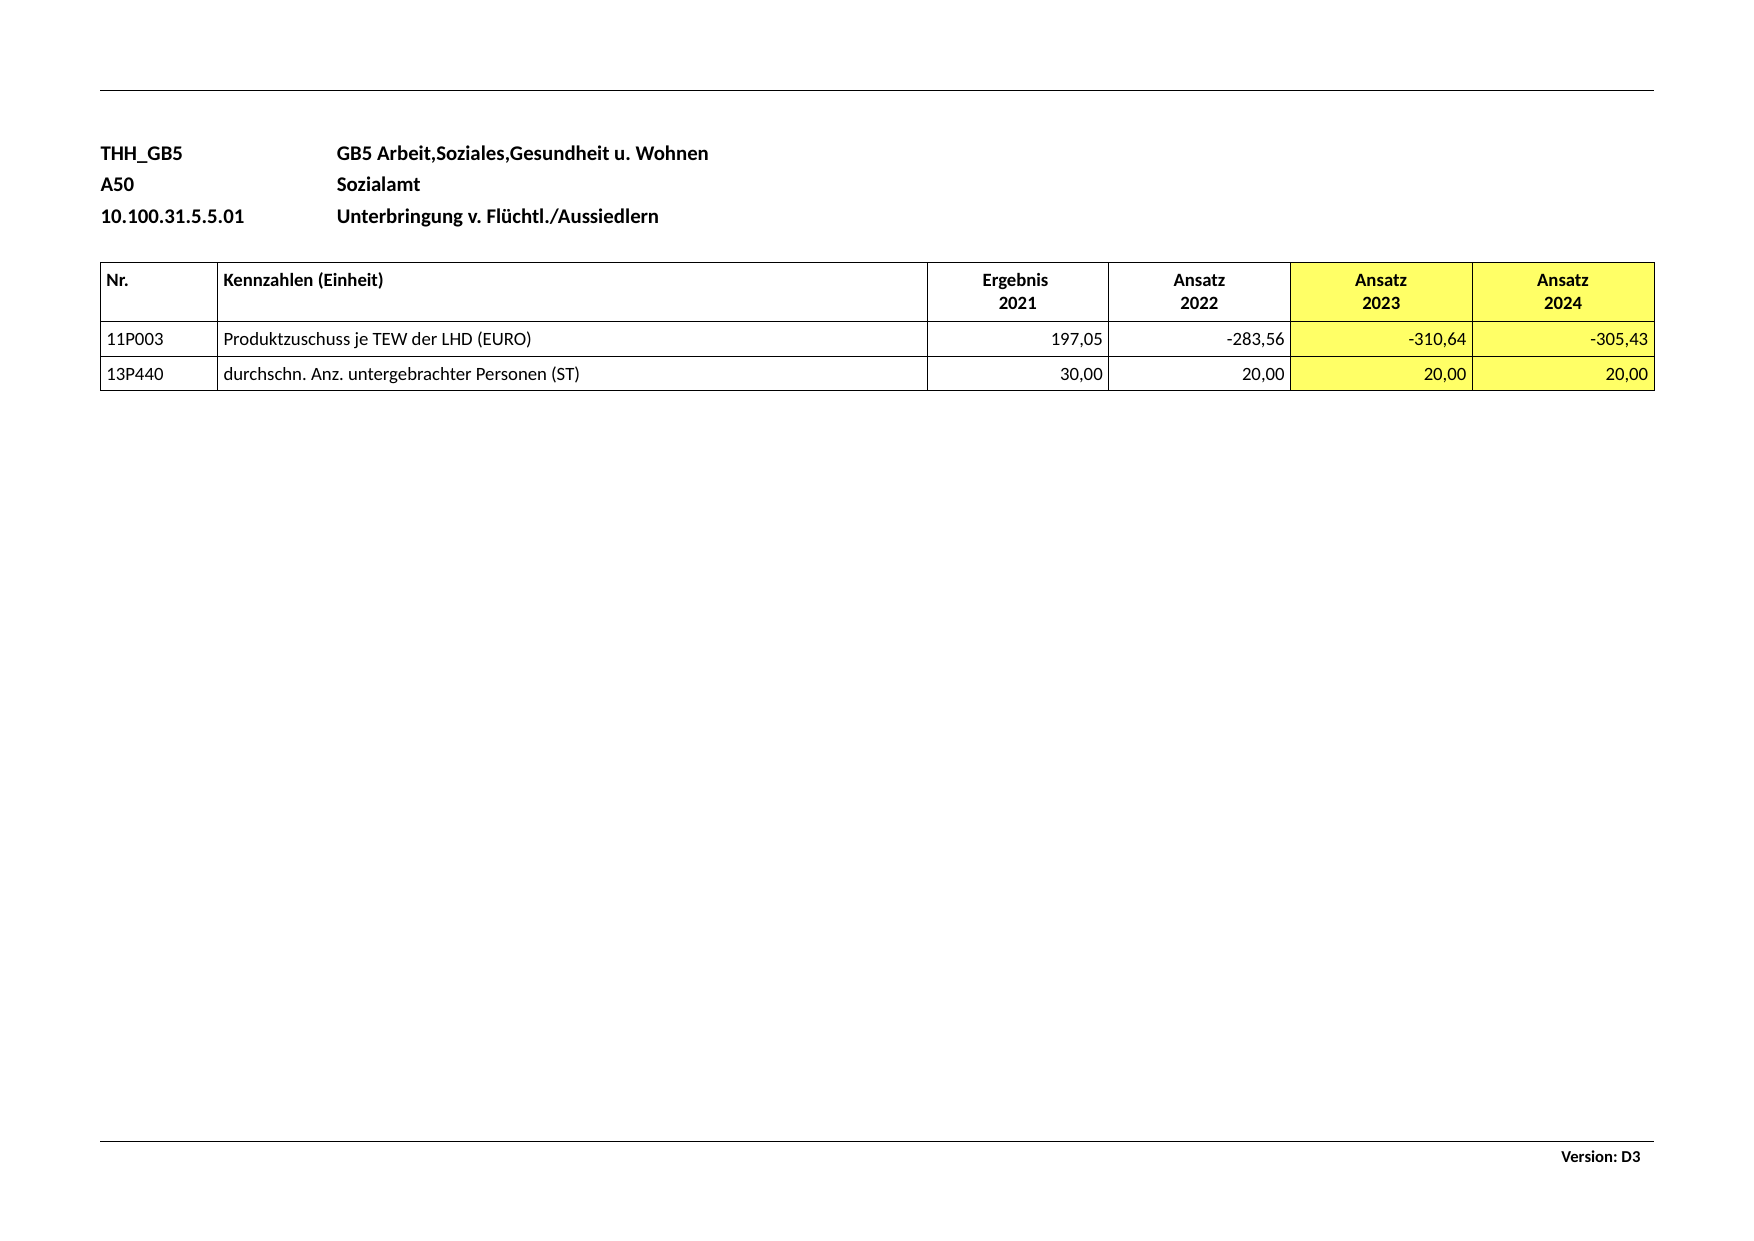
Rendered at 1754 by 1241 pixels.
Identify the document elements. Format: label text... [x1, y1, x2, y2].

table_cell 20,00 [1291, 357, 1472, 390]
text THH_GB5 GB5 Arbeit,Soziales,Gesundheit u. Wohnen [100, 140, 1653, 166]
table_cell 20,00 [1473, 357, 1654, 390]
table_cell -283,56 [1109, 322, 1290, 356]
table_cell durchschn. Anz. untergebrachter Personen (ST) [218, 357, 927, 390]
text A50 Sozialamt [100, 172, 1653, 197]
table_header Kennzahlen (Einheit) [218, 263, 927, 321]
table_cell 20,00 [1109, 357, 1290, 390]
table_cell 13P440 [101, 357, 217, 390]
table_cell Produktzuschuss je TEW der LHD (EURO) [218, 322, 927, 356]
text 10.100.31.5.5.01 Unterbringung v. Flüchtl./Aussiedlern [100, 203, 1653, 228]
table_header Nr. [101, 263, 217, 321]
table_cell -310,64 [1291, 322, 1472, 356]
table_cell -305,43 [1473, 322, 1654, 356]
table_header Ansatz 2023 [1291, 263, 1472, 321]
table_header Ansatz 2022 [1109, 263, 1290, 321]
table_header Ergebnis 2021 [928, 263, 1108, 321]
table_cell 197,05 [928, 322, 1108, 356]
table_cell 11P003 [101, 322, 217, 356]
table_cell 30,00 [928, 357, 1108, 390]
table_header Ansatz 2024 [1473, 263, 1654, 321]
